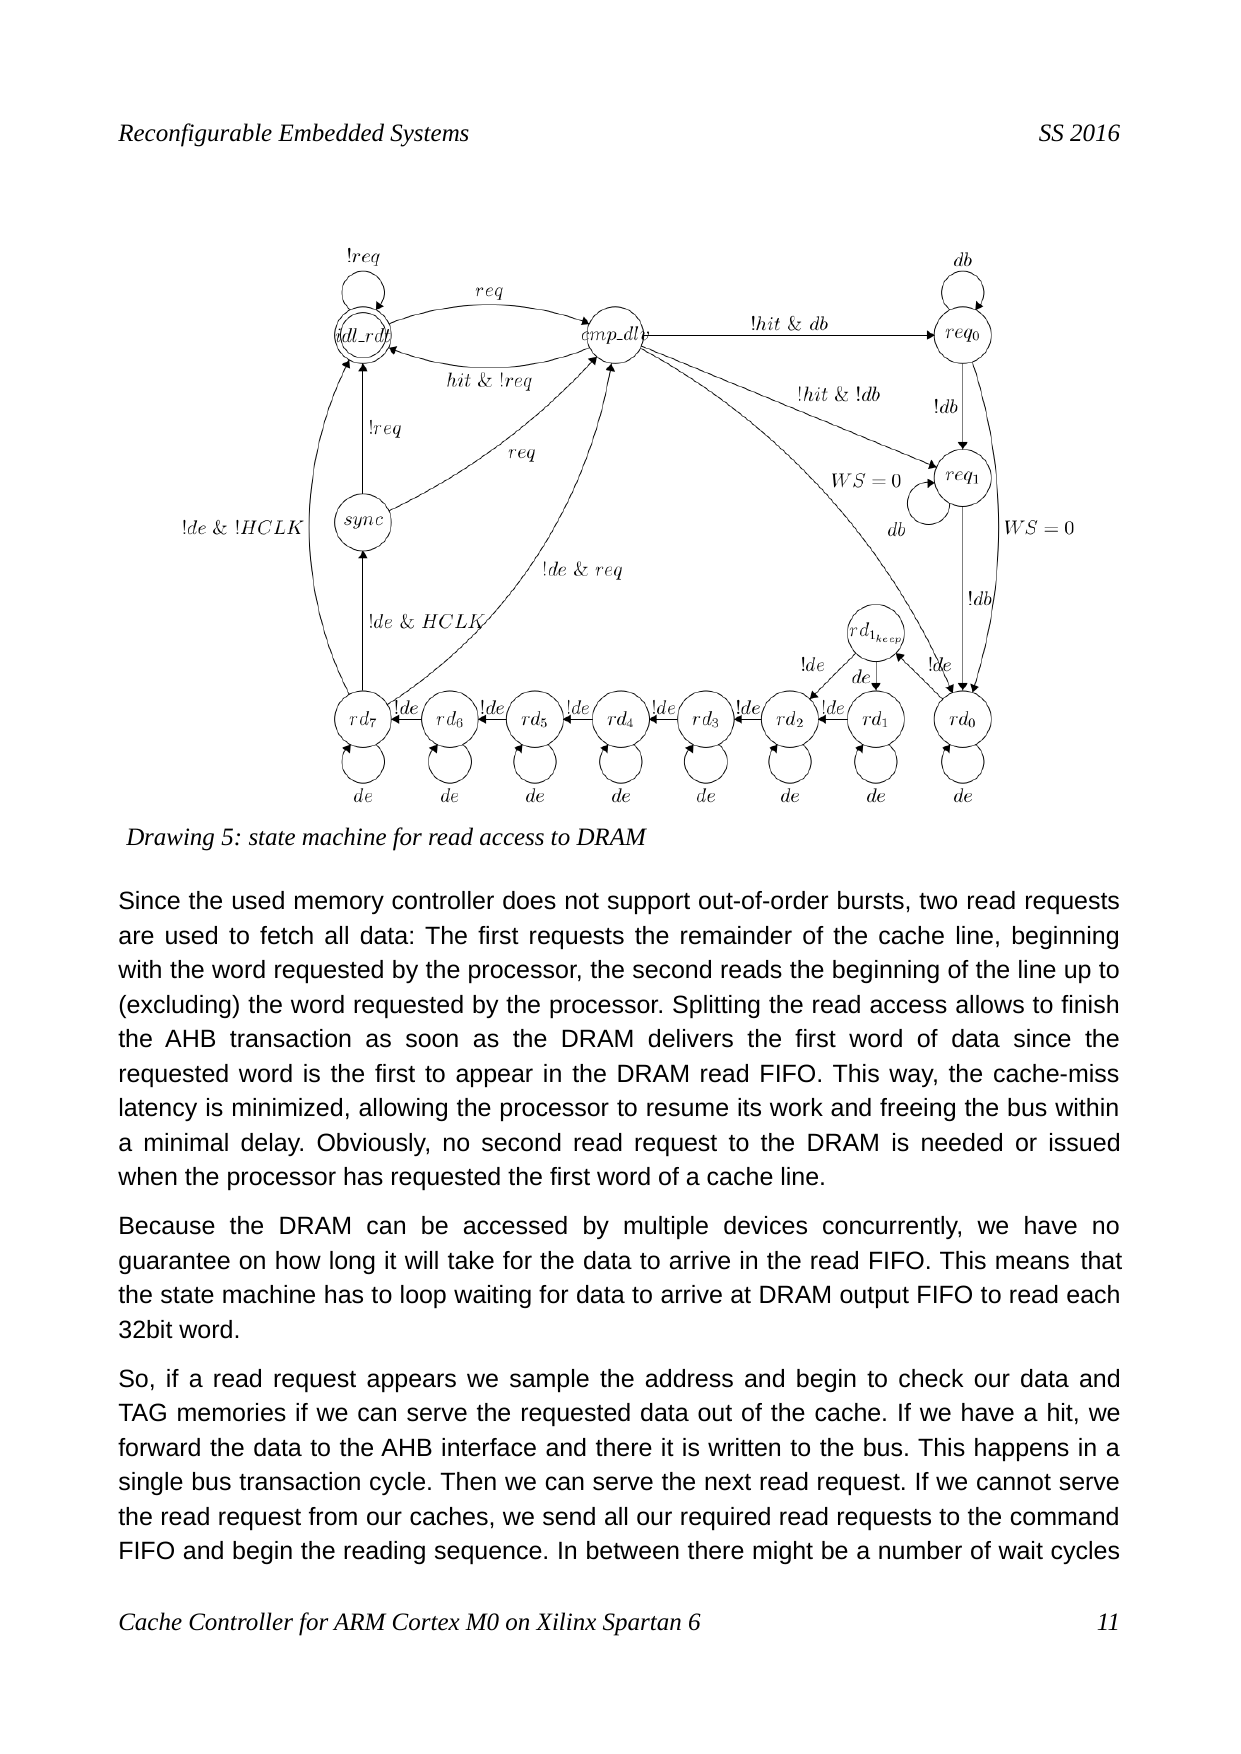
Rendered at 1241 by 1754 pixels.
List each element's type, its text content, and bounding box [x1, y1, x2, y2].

text Because the DRAM can be accessed by multiple devices concurrently, we have no guarantee on how long it will take for the data to arrive in the read FIFO. This means that the state machine has to loop waiting for data to arrive at DRAM output FIFO to read each 32bit word. [118, 1211, 1122, 1343]
text So, if a read request appears we sample the address and begin to check our data and TAG memories if we can serve the requested data out of the cache. If we have a hit, we forward the data to the AHB interface and there it is written to the bus. This happens in a single bus transaction cycle. Then we can serve the next read request. If we cannot serve the read request from our caches, we send all our required read requests to the command FIFO and begin the reading sequence. In between there might be a number of wait cycles [118, 1364, 1122, 1565]
text Since the used memory controller does not support out-of-order bursts, two read requests are used to fetch all data: The first requests the remainder of the cache line, beginning with the word requested by the processor, the second reads the beginning of the line up to (excluding) the word requested by the processor. Splitting the read access allows to finish the AHB transaction as soon as the DRAM delivers the first word of data since the requested word is the first to appear in the DRAM read FIFO. This way, the cache-miss latency is minimized, allowing the processor to resume its work and freeing the bus within a minimal delay. Obviously, no second read request to the DRAM is needed or issued when the processor has requested the first word of a cache line. [118, 823, 1122, 1191]
picture [126, 170, 1092, 823]
text Drawing 5: state machine for read access to DRAM [126, 823, 1091, 851]
